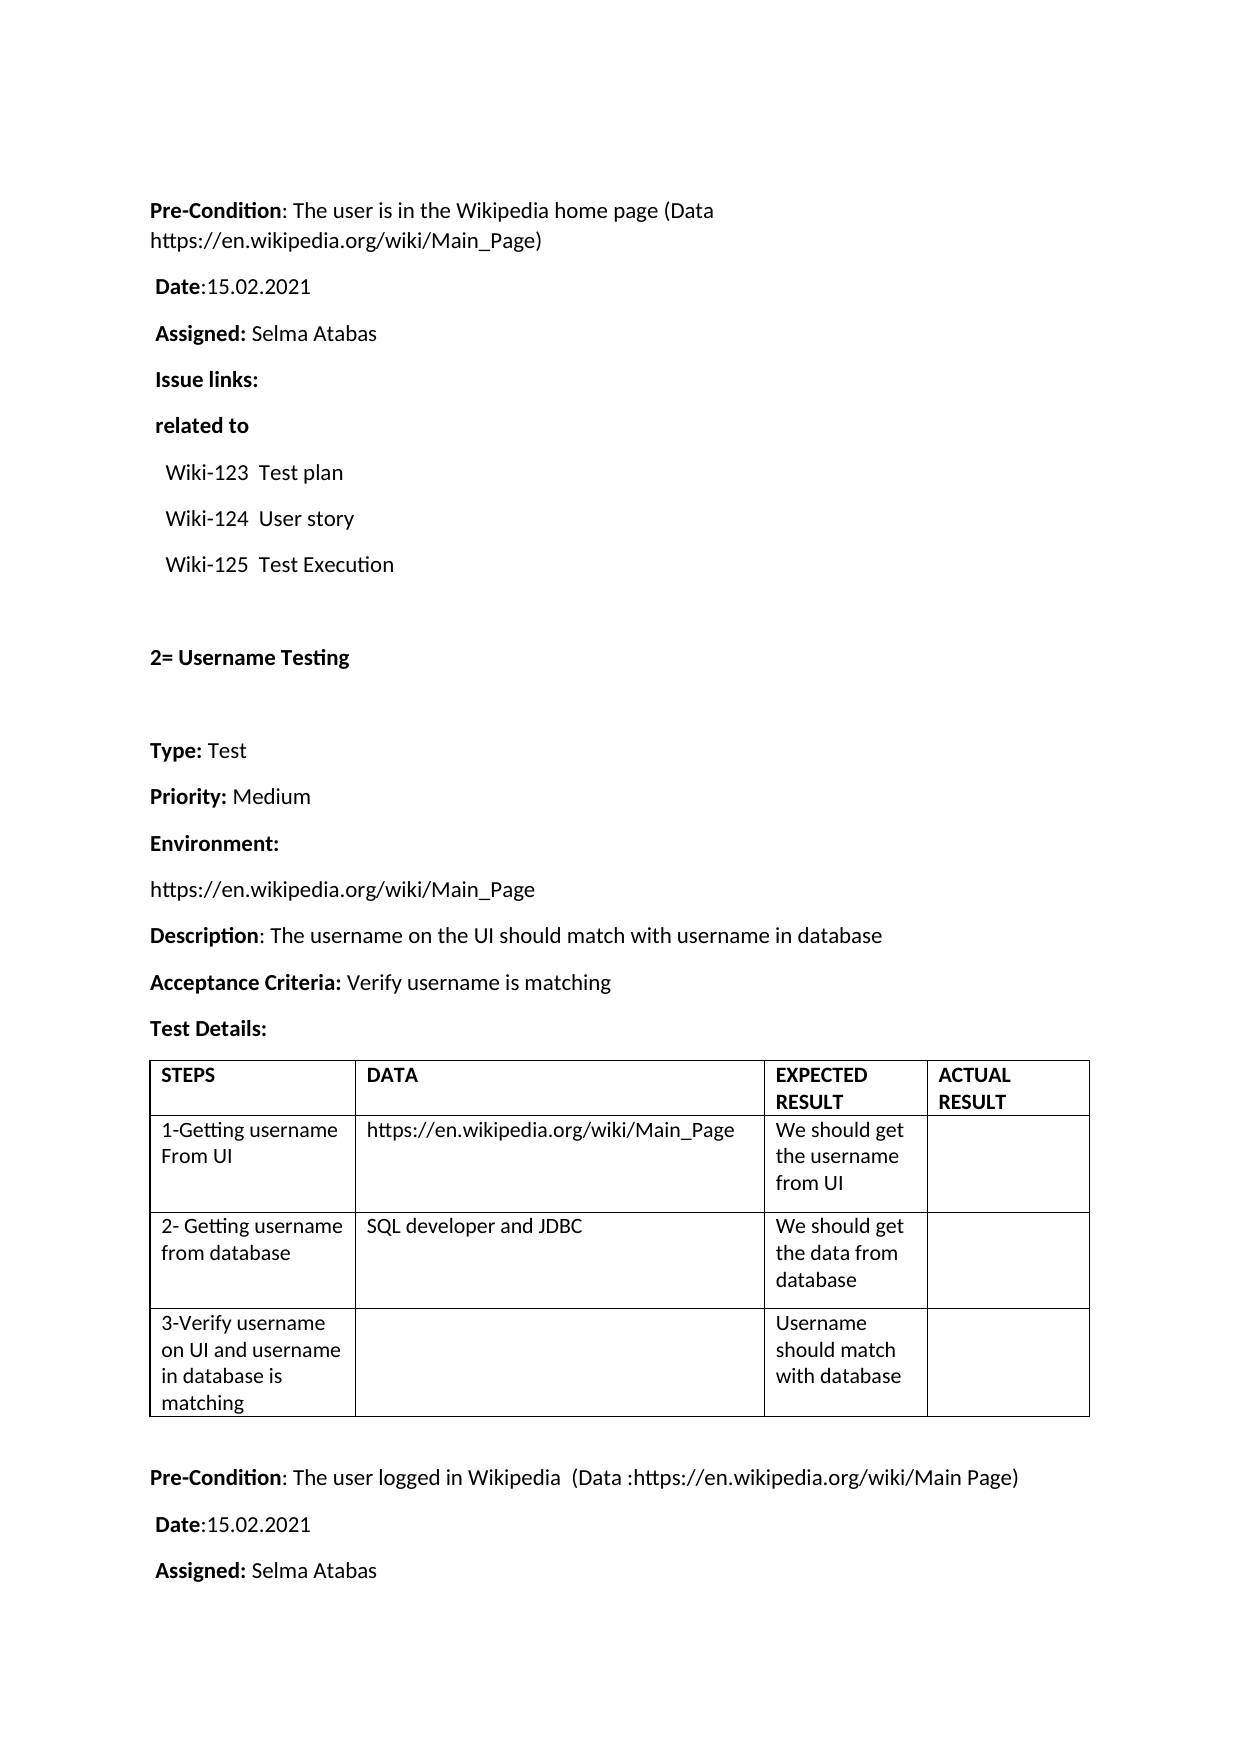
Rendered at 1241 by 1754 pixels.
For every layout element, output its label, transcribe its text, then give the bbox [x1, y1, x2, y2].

text related to [150, 411, 1090, 439]
text https://en.wikipedia.org/wiki/Main_Page [150, 875, 1090, 903]
table_header EXPECTED RESULT [765, 1061, 927, 1115]
table_cell 3-Verify username on UI and username in database is matching [151, 1309, 355, 1416]
text Wiki-123 Test plan [150, 458, 1090, 486]
table_header DATA [356, 1061, 764, 1115]
table_cell Username should match with database [765, 1309, 927, 1416]
table_header ACTUAL RESULT [928, 1061, 1089, 1115]
table_cell [928, 1309, 1089, 1416]
table_cell [356, 1309, 764, 1416]
table_cell We should get the username from UI [765, 1116, 927, 1212]
text Test Details: [150, 1014, 1090, 1042]
table_cell https://en.wikipedia.org/wiki/Main_Page [356, 1116, 764, 1212]
text Environment: [150, 829, 1090, 857]
text Wiki-125 Test Execution [150, 551, 1090, 578]
table_cell [928, 1116, 1089, 1212]
text 2= Username Testing [150, 643, 1090, 671]
text Priority: Medium [150, 782, 1090, 810]
text Issue links: [150, 365, 1090, 393]
table_cell We should get the data from database [765, 1213, 927, 1308]
table_cell 2- Getting username from database [151, 1213, 355, 1308]
text Date:15.02.2021 [150, 1510, 1090, 1538]
text Date:15.02.2021 [150, 272, 1090, 300]
text Assigned: Selma Atabas [150, 1556, 1090, 1584]
text Assigned: Selma Atabas [150, 319, 1090, 347]
text Description: The username on the UI should match with username in database [150, 921, 1090, 949]
text Pre-Condition: The user logged in Wikipedia (Data :https://en.wikipedia.org/wiki/Main Page) [150, 1463, 1090, 1491]
table_cell SQL developer and JDBC [356, 1213, 764, 1308]
table_cell 1-Getting username From UI [151, 1116, 355, 1212]
table_cell [928, 1213, 1089, 1308]
text Wiki-124 User story [150, 504, 1090, 532]
text Acceptance Criteria: Verify username is matching [150, 968, 1090, 996]
text Type: Test [150, 736, 1090, 764]
table_header STEPS [151, 1061, 355, 1115]
text Pre-Condition: The user is in the Wikipedia home page (Data https://en.wikipedia.org/wiki/Main_Page) [150, 196, 1090, 254]
